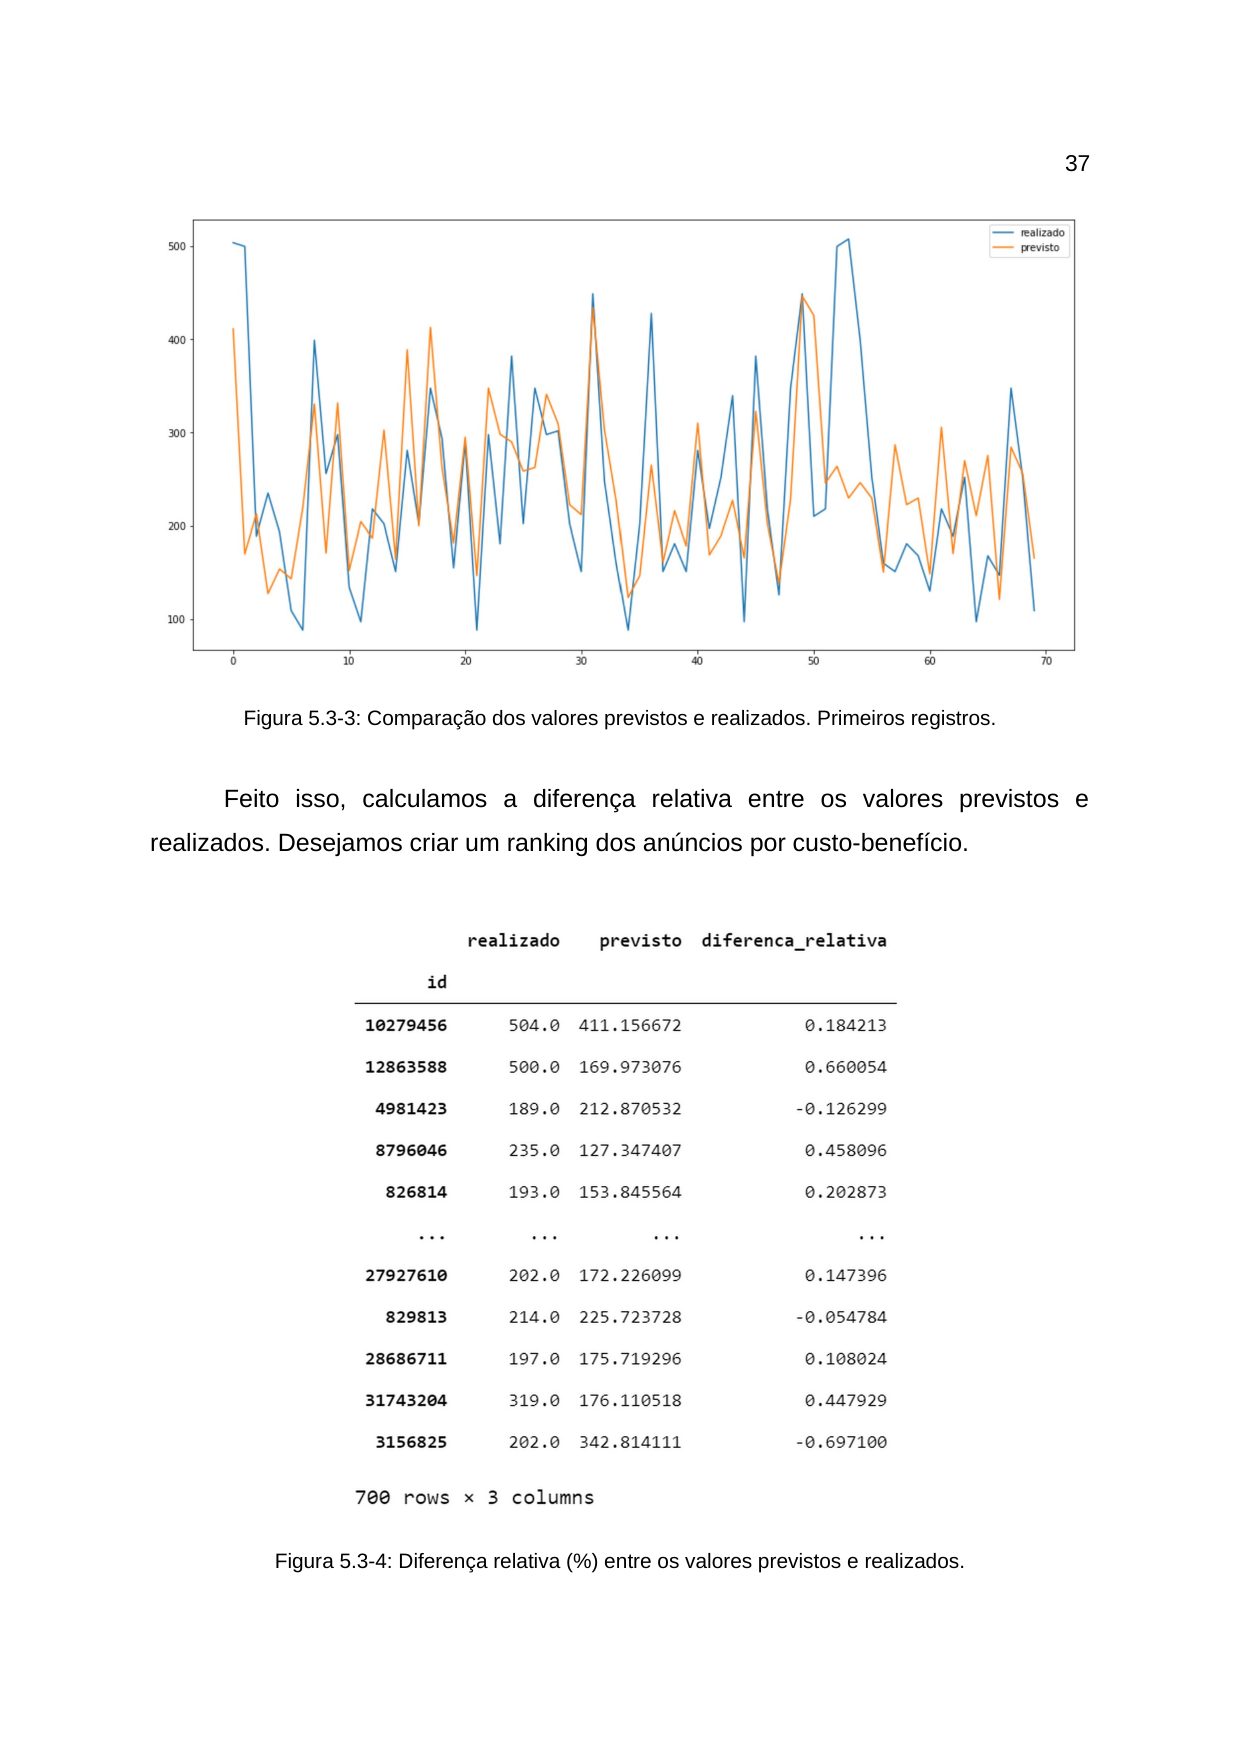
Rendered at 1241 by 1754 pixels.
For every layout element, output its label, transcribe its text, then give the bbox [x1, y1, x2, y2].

text Figura 5.3-4: Diferença relativa (%) entre os valores previstos e realizados. [150, 1522, 1090, 1572]
picture [150, 205, 1091, 694]
text Feito isso, calculamos a diferença relativa entre os valores previstos e realizados. Desejamos criar um ranking dos anúncios por custo-benefício. [150, 784, 1090, 856]
picture [319, 913, 921, 1522]
text Figura 5.3-3: Comparação dos valores previstos e realizados. Primeiros registros. [150, 694, 1090, 729]
